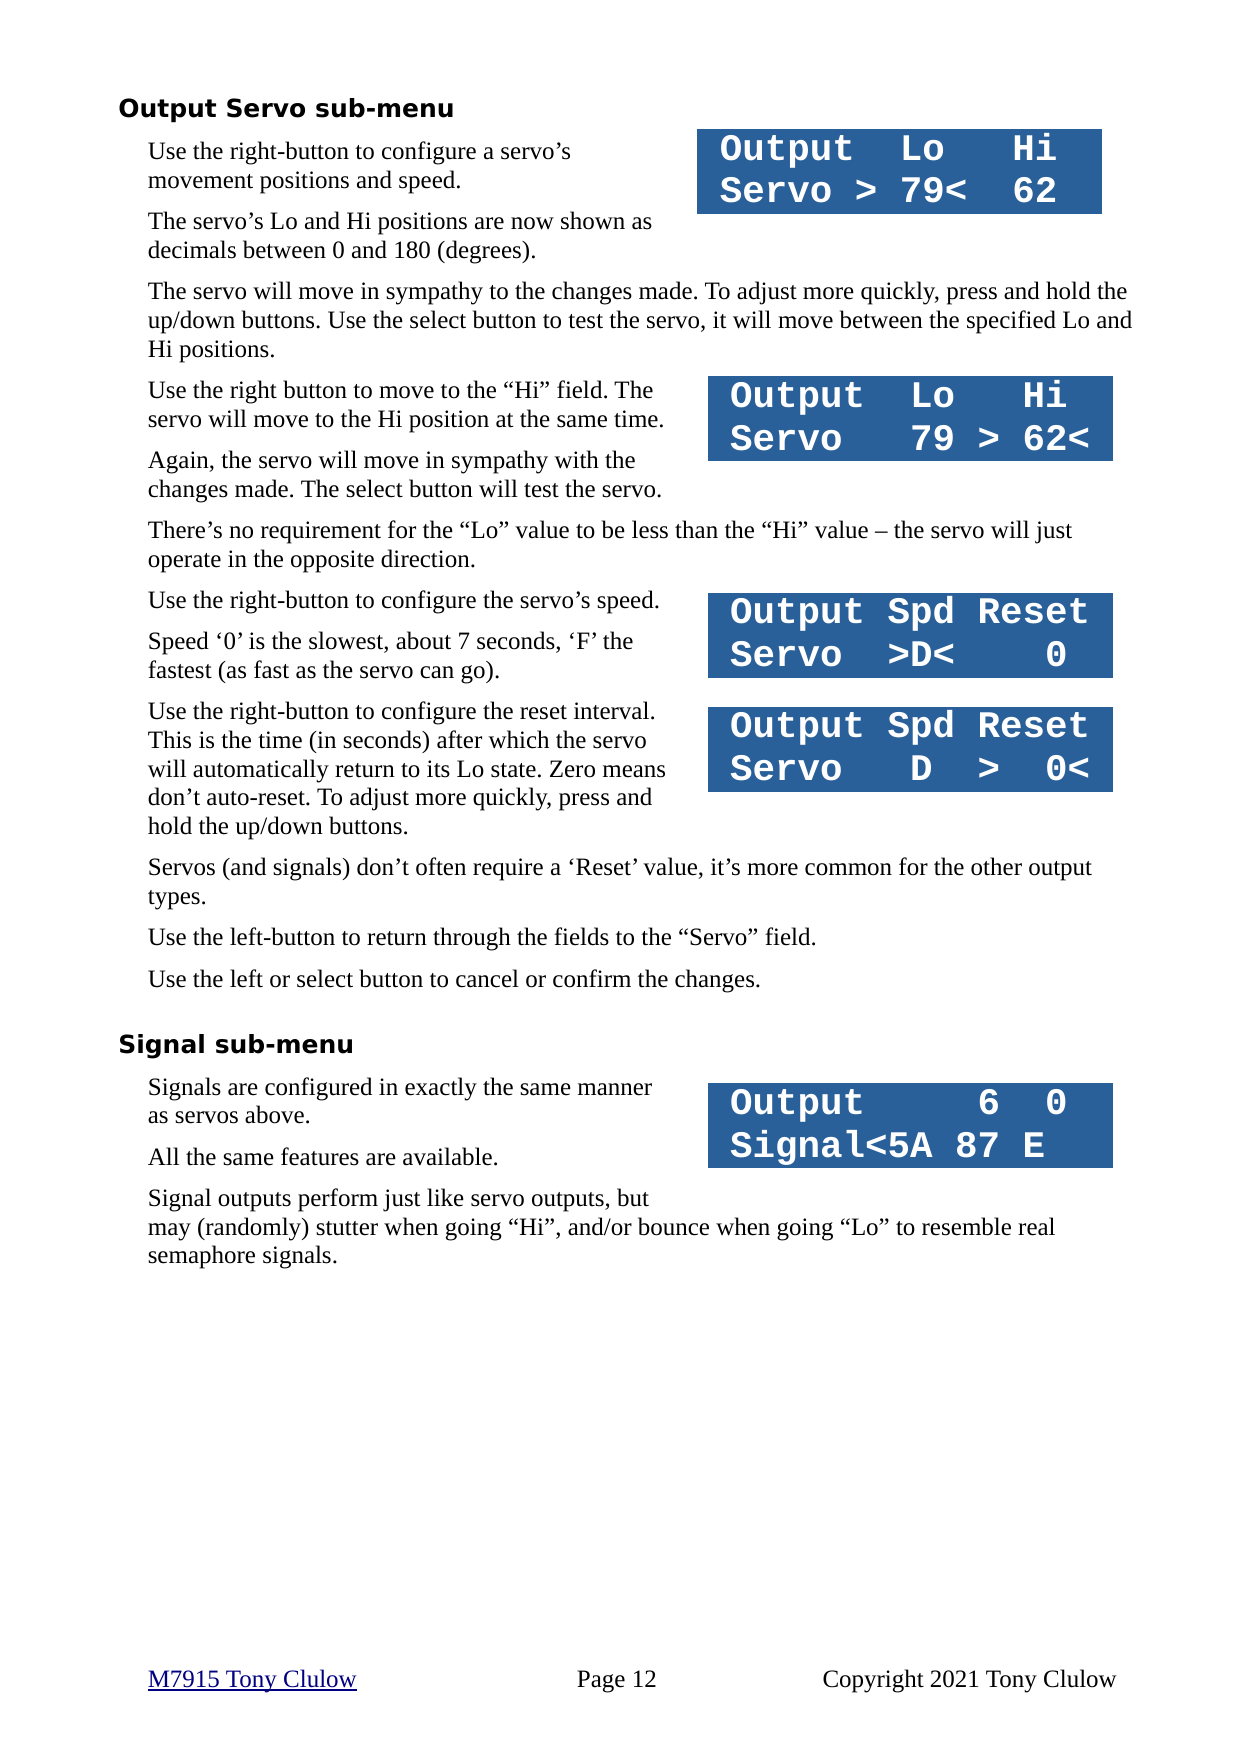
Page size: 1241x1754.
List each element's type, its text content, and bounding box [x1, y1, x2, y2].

subtitle Output Servo sub-menu [118, 94, 1134, 124]
text Signals are configured in exactly the same manner as servos above. [148, 1072, 1134, 1129]
text All the same features are available. [148, 1142, 1134, 1170]
text Use the right-button to configure the reset interval. This is the time (in seconds) after which the servo will automatically return to its Lo state. Zero means don’t auto-reset. To adjust more quickly, press and hold the up/down buttons. [148, 696, 1134, 840]
text Again, the servo will move in sympathy with the changes made. The select button will test the servo. [148, 445, 1134, 502]
text There’s no requirement for the “Lo” value to be less than the “Hi” value – the servo will just operate in the opposite direction. [148, 515, 1134, 572]
text Use the left-button to return through the fields to the “Servo” field. [148, 922, 1134, 951]
text Signal outputs perform just like servo outputs, but may (randomly) stutter when going “Hi”, and/or bounce when going “Lo” to resemble real semaphore signals. [148, 1183, 1134, 1269]
text Use the right-button to configure the servo’s speed. [148, 585, 1134, 614]
text Servos (and signals) don’t often require a ‘Reset’ value, it’s more common for the other output types. [148, 852, 1134, 910]
text The servo will move in sympathy to the changes made. To adjust more quickly, press and hold the up/down buttons. Use the select button to test the servo, it will move between the specified Lo and Hi positions. [148, 276, 1134, 362]
text Speed ‘0’ is the slowest, about 7 seconds, ‘F’ the fastest (as fast as the servo can go). [148, 626, 1134, 684]
text Use the right-button to configure a servo’s movement positions and speed. [148, 136, 1134, 194]
text Use the right button to move to the “Hi” field. The servo will move to the Hi position at the same time. [148, 375, 1134, 432]
text The servo’s Lo and Hi positions are now shown as decimals between 0 and 180 (degrees). [148, 206, 1134, 264]
subtitle Signal sub-menu [118, 1030, 1134, 1059]
text Use the left or select button to cancel or confirm the changes. [148, 964, 1134, 992]
